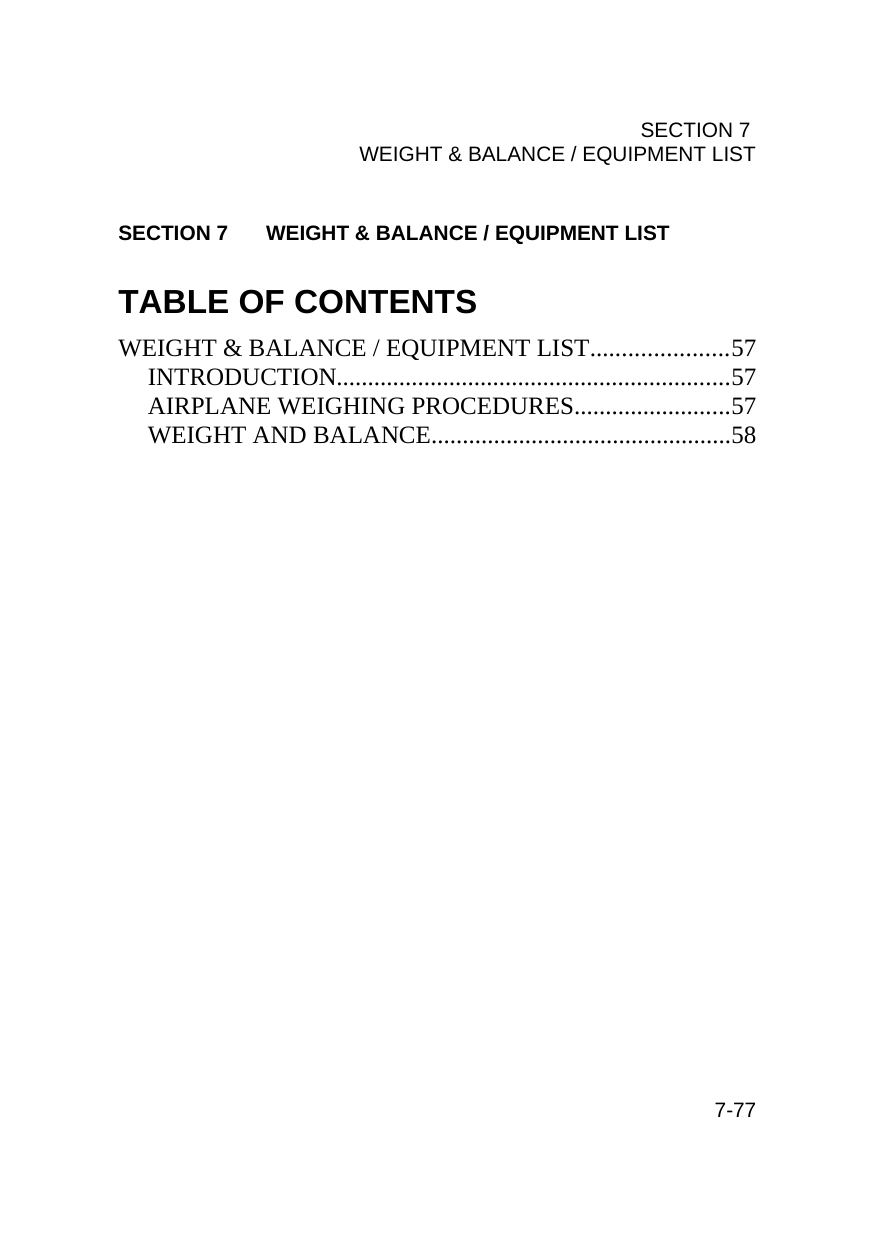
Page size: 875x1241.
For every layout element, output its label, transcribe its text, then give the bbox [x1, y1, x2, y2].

subtitle TABLE OF CONTENTS [118, 282, 756, 321]
text WEIGHT & BALANCE / EQUIPMENT LIST 57 [118, 333, 756, 362]
text AIRPLANE WEIGHING PROCEDURES 57 [148, 391, 756, 420]
text WEIGHT AND BALANCE 58 [148, 420, 756, 448]
text INTRODUCTION 57 [148, 362, 756, 391]
subtitle WEIGHT & BALANCE / EQUIPMENT LIST [118, 221, 756, 245]
